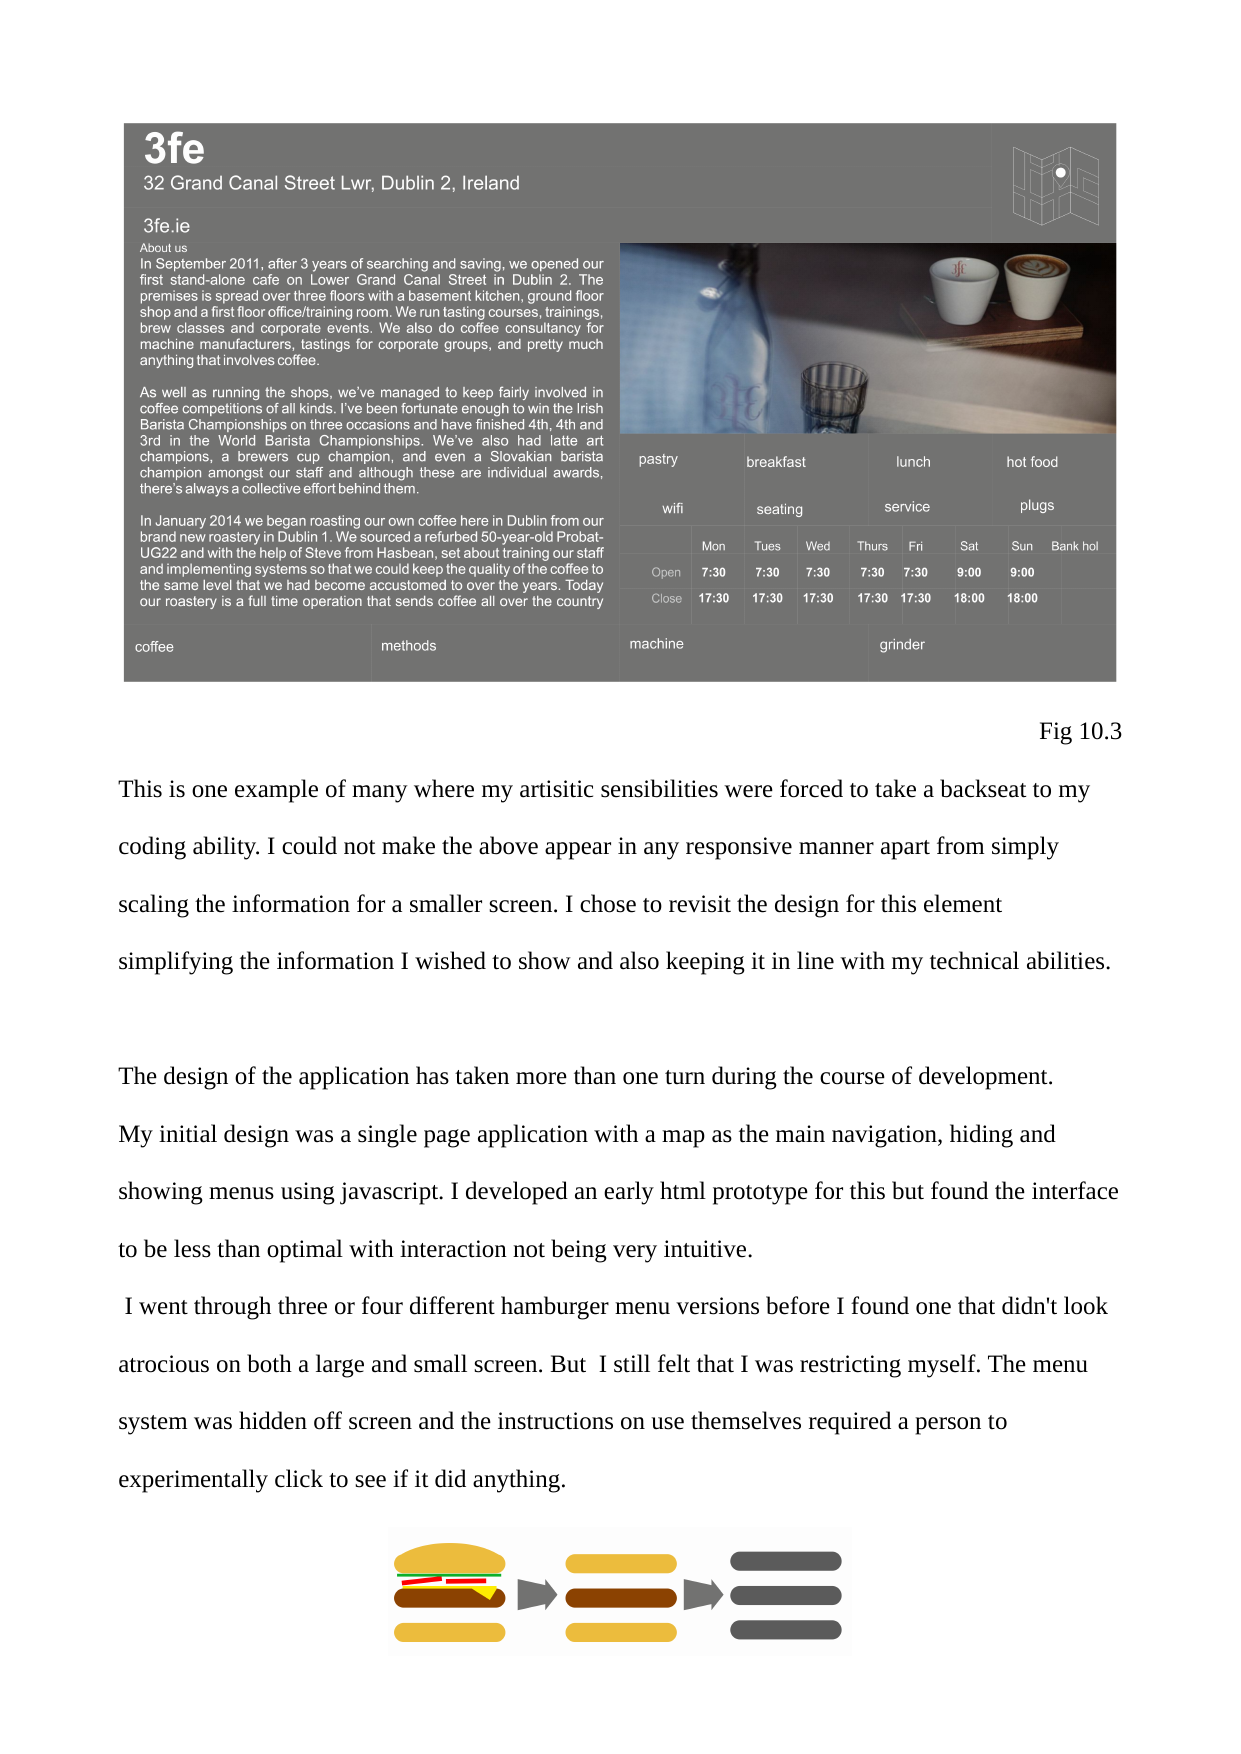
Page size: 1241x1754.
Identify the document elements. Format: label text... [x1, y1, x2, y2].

text This is one example of many where my artisitic sensibilities were forced to take a backseat to my coding ability. I could not make the above appear in any responsive manner apart from simply scaling the information for a smaller screen. I chose to revisit the design for this element [118, 774, 1122, 917]
picture [123, 123, 1117, 682]
table_header [118, 1521, 1122, 1619]
text simplifying the information I wished to show and also keeping it in line with my technical abilities. [118, 946, 1122, 975]
text The design of the application has taken more than one turn during the course of development. [118, 1061, 1122, 1090]
text Fig 10.3 [118, 716, 1122, 745]
text My initial design was a single page application with a map as the main navigation, hiding and showing menus using javascript. I developed an early html prototype for this but found the interface to be less than optimal with interaction not being very intuitive. [118, 1119, 1122, 1262]
text I went through three or four different hamburger menu versions before I found one that didn't look atrocious on both a large and small screen. But I still felt that I was restricting myself. The menu system was hidden off screen and the instructions on use themselves required a person to experimentally click to see if it did anything. [118, 1291, 1122, 1492]
table_header [118, 118, 1122, 716]
picture [388, 1527, 853, 1656]
